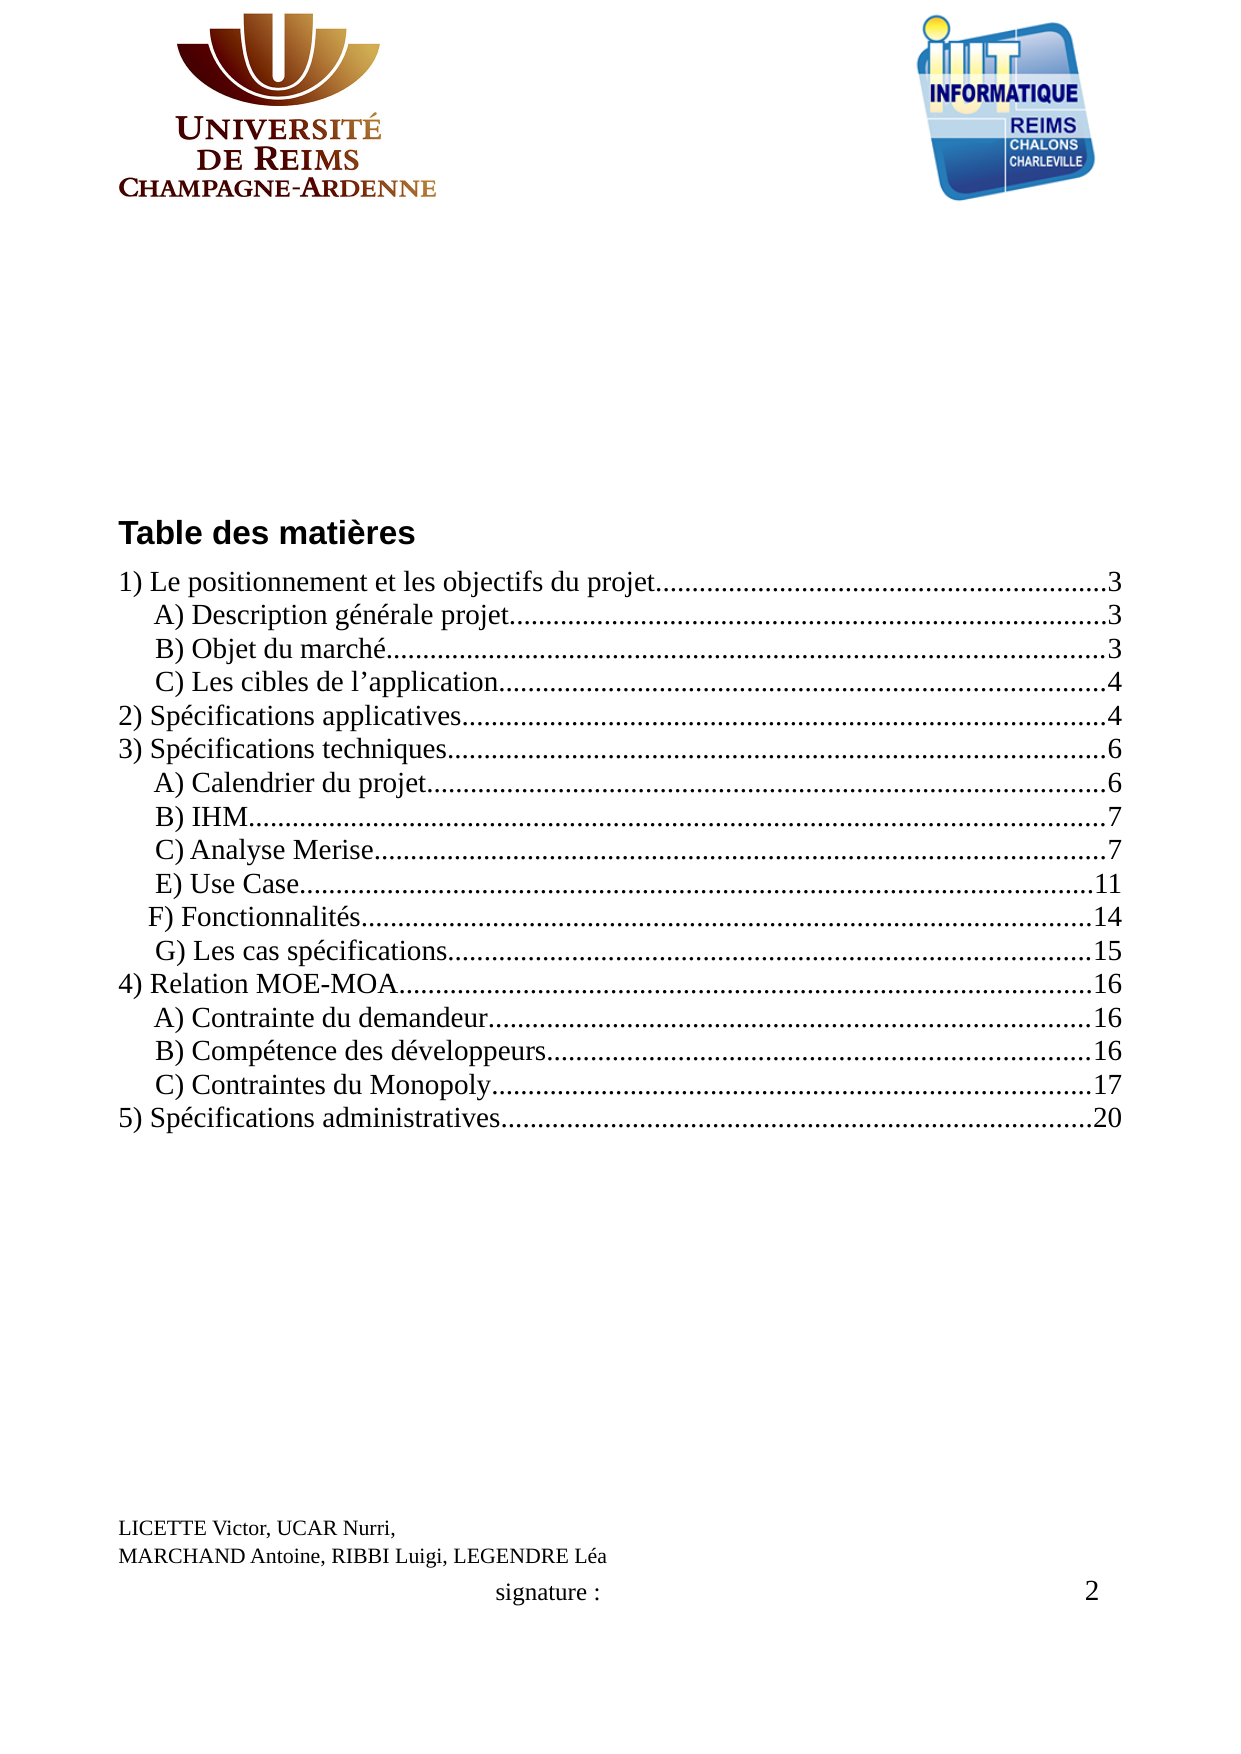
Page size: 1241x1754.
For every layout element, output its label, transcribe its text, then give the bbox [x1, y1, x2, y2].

subtitle Table des matières [118, 513, 1122, 551]
text C) Contraintes du Monopoly 17 [148, 1067, 1122, 1101]
text 5) Spécifications administratives 20 [118, 1101, 1122, 1134]
picture [899, 0, 1120, 220]
text G) Les cas spécifications 15 [148, 933, 1122, 966]
text B) Objet du marché 3 [148, 631, 1122, 664]
text C) Les cibles de l’application 4 [148, 664, 1122, 698]
text 3) Spécifications techniques 6 [118, 732, 1122, 765]
text B) IHM 7 [148, 799, 1122, 832]
text A) Calendrier du projet 6 [148, 765, 1122, 799]
text 4) Relation MOE-MOA 16 [118, 966, 1122, 1000]
text A) Contrainte du demandeur 16 [148, 1000, 1122, 1033]
text C) Analyse Merise 7 [148, 832, 1122, 866]
text E) Use Case 11 [148, 866, 1122, 899]
picture [117, 0, 437, 211]
text 1) Le positionnement et les objectifs du projet 3 [118, 564, 1122, 597]
text F) Fonctionnalités 14 [148, 899, 1122, 933]
text B) Compétence des développeurs 16 [148, 1033, 1122, 1067]
text A) Description générale projet 3 [148, 597, 1122, 631]
text 2) Spécifications applicatives 4 [118, 698, 1122, 732]
